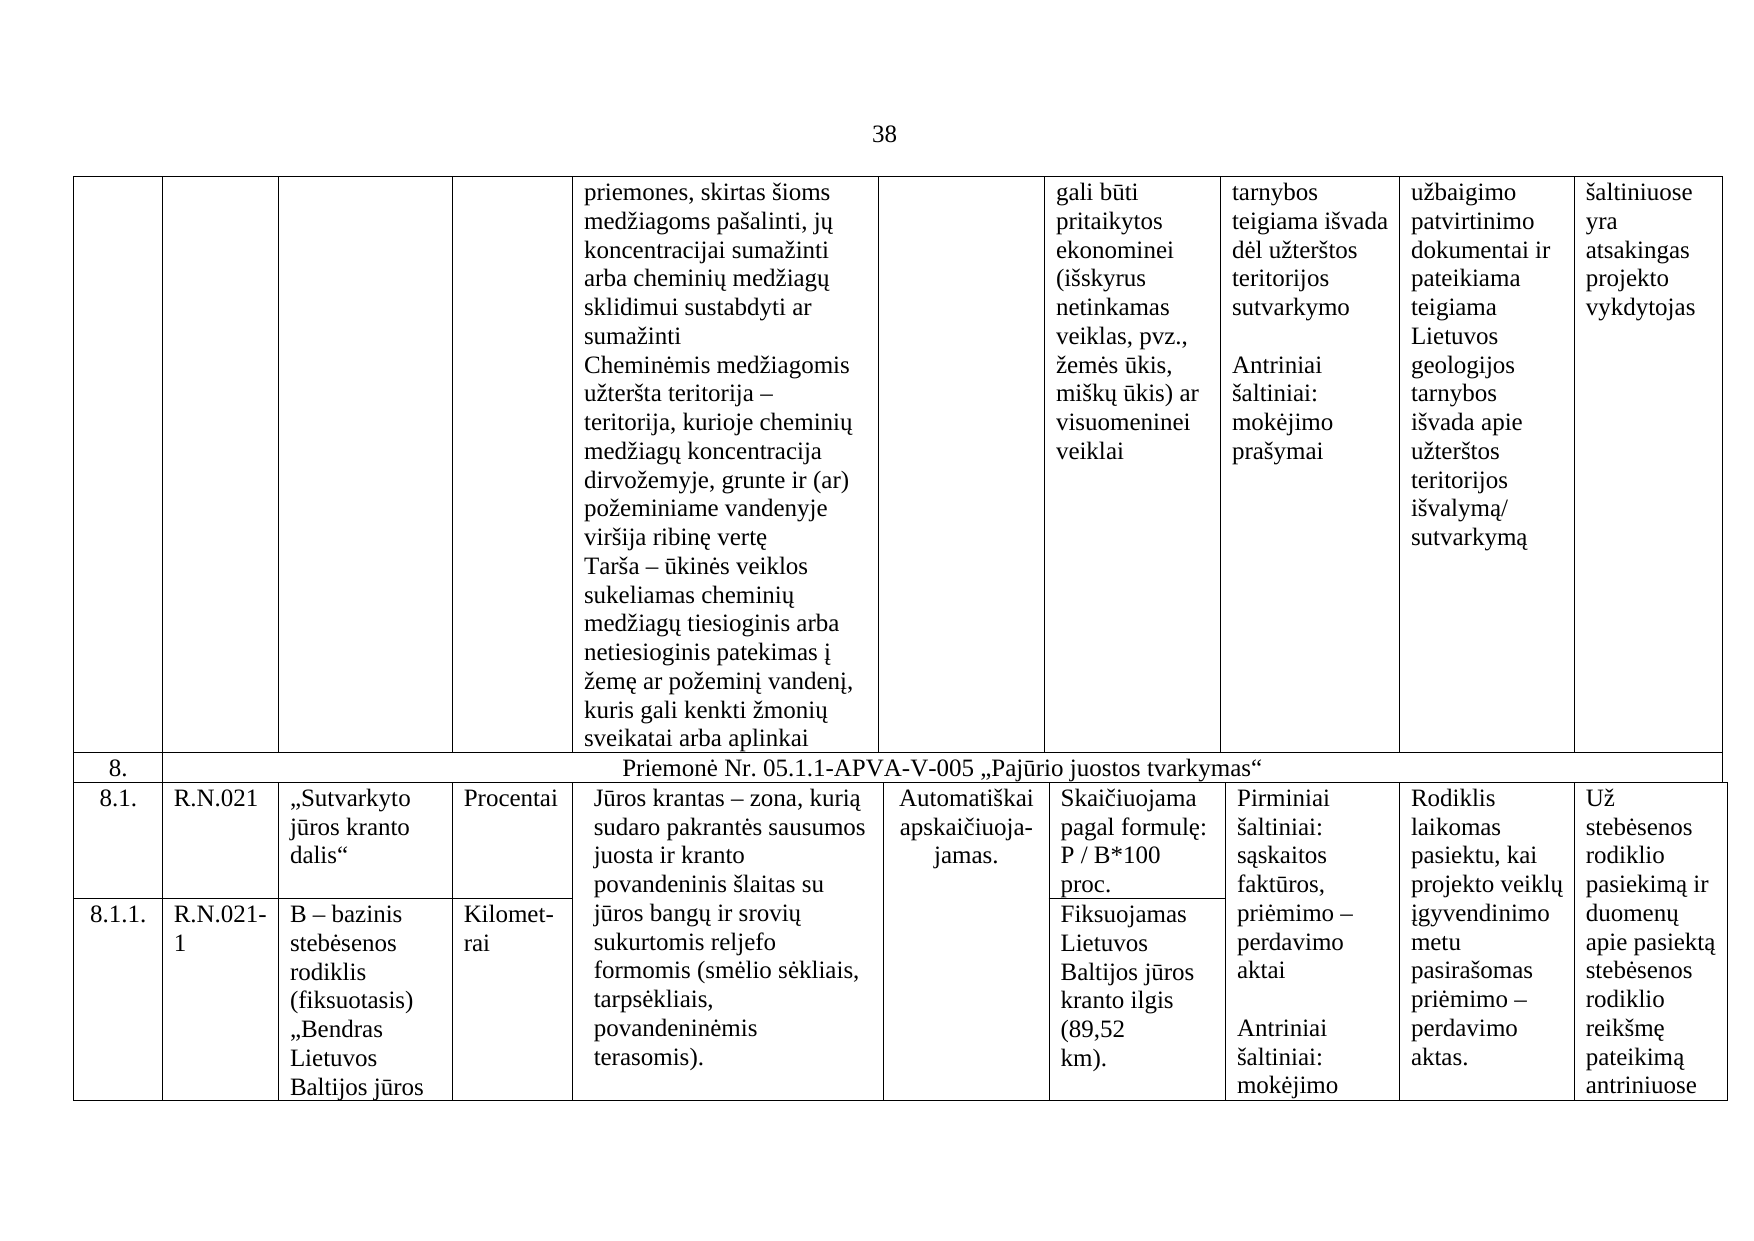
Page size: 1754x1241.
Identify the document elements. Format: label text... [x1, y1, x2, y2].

table_cell [74, 177, 162, 752]
table_cell gali būti pritaikytos ekonominei (išskyrus netinkamas veiklas, pvz., žemės ūkis, miškų ūkis) ar visuomeninei veiklai [1045, 177, 1220, 752]
table_cell Kilomet-rai [453, 899, 572, 1100]
table_cell [453, 177, 572, 752]
table_cell 8.1.1. [74, 899, 162, 1100]
table_cell užbaigimo patvirtinimo dokumentai ir pateikiama teigiama Lietuvos geologijos tarnybos išvada apie užterštos teritorijos išvalymą/ sutvarkymą [1400, 177, 1574, 752]
table_cell „Sutvarkyto jūros kranto dalis“ [279, 783, 452, 898]
table_cell Rodiklis laikomas pasiektu, kai projekto veiklų įgyvendinimo metu pasirašomas priėmimo –perdavimo aktas. [1400, 783, 1574, 1100]
table_cell Jūros krantas – zona, kurią sudaro pakrantės sausumos juosta ir kranto povandeninis šlaitas su jūros bangų ir srovių sukurtomis reljefo formomis (smėlio sėkliais, tarpsėkliais, povandeninėmis terasomis). [573, 783, 883, 1100]
table_cell priemones, skirtas šioms medžiagoms pašalinti, jų koncentracijai sumažinti arba cheminių medžiagų sklidimui sustabdyti ar sumažinti Cheminėmis medžiagomis užteršta teritorija – teritorija, kurioje cheminių medžiagų koncentracija dirvožemyje, grunte ir (ar) požeminiame vandenyje viršija ribinę vertę Tarša – ūkinės veiklos sukeliamas cheminių medžiagų tiesioginis arba netiesioginis patekimas į žemę ar požeminį vandenį, kuris gali kenkti žmonių sveikatai arba aplinkai [573, 177, 878, 752]
table_cell 8. [74, 753, 162, 782]
table_cell Skaičiuojama pagal formulę: P / B*100 proc. [1050, 783, 1225, 898]
table_cell Pirminiai šaltiniai: sąskaitos faktūros, priėmimo – perdavimo aktai Antriniai šaltiniai: mokėjimo [1226, 783, 1399, 1100]
table_cell Priemonė Nr. 05.1.1-APVA-V-005 „Pajūrio juostos tvarkymas“ [163, 753, 1722, 782]
table_cell [279, 177, 452, 752]
table_cell [879, 177, 1044, 752]
table_cell B – bazinis stebėsenos rodiklis (fiksuotasis) „Bendras Lietuvos Baltijos jūros [279, 899, 452, 1100]
table_cell šaltiniuose yra atsakingas projekto vykdytojas [1575, 177, 1722, 752]
table_cell R.N.021 [163, 783, 278, 898]
table_cell R.N.021-1 [163, 899, 278, 1100]
table_cell Procentai [453, 783, 572, 898]
table_cell [1723, 752, 1728, 782]
table_cell [1723, 176, 1728, 752]
table_cell [163, 177, 278, 752]
table_cell tarnybos teigiama išvada dėl užterštos teritorijos sutvarkymo Antriniai šaltiniai: mokėjimo prašymai [1221, 177, 1399, 752]
table_cell 8.1. [74, 783, 162, 898]
table_cell Fiksuojamas Lietuvos Baltijos jūros kranto ilgis (89,52 km). [1050, 899, 1225, 1100]
table_cell Už stebėsenos rodiklio pasiekimą ir duomenų apie pasiektą stebėsenos rodiklio reikšmę pateikimą antriniuose [1575, 783, 1727, 1100]
table_cell Automatiškai apskaičiuoja-jamas. [884, 783, 1049, 1100]
